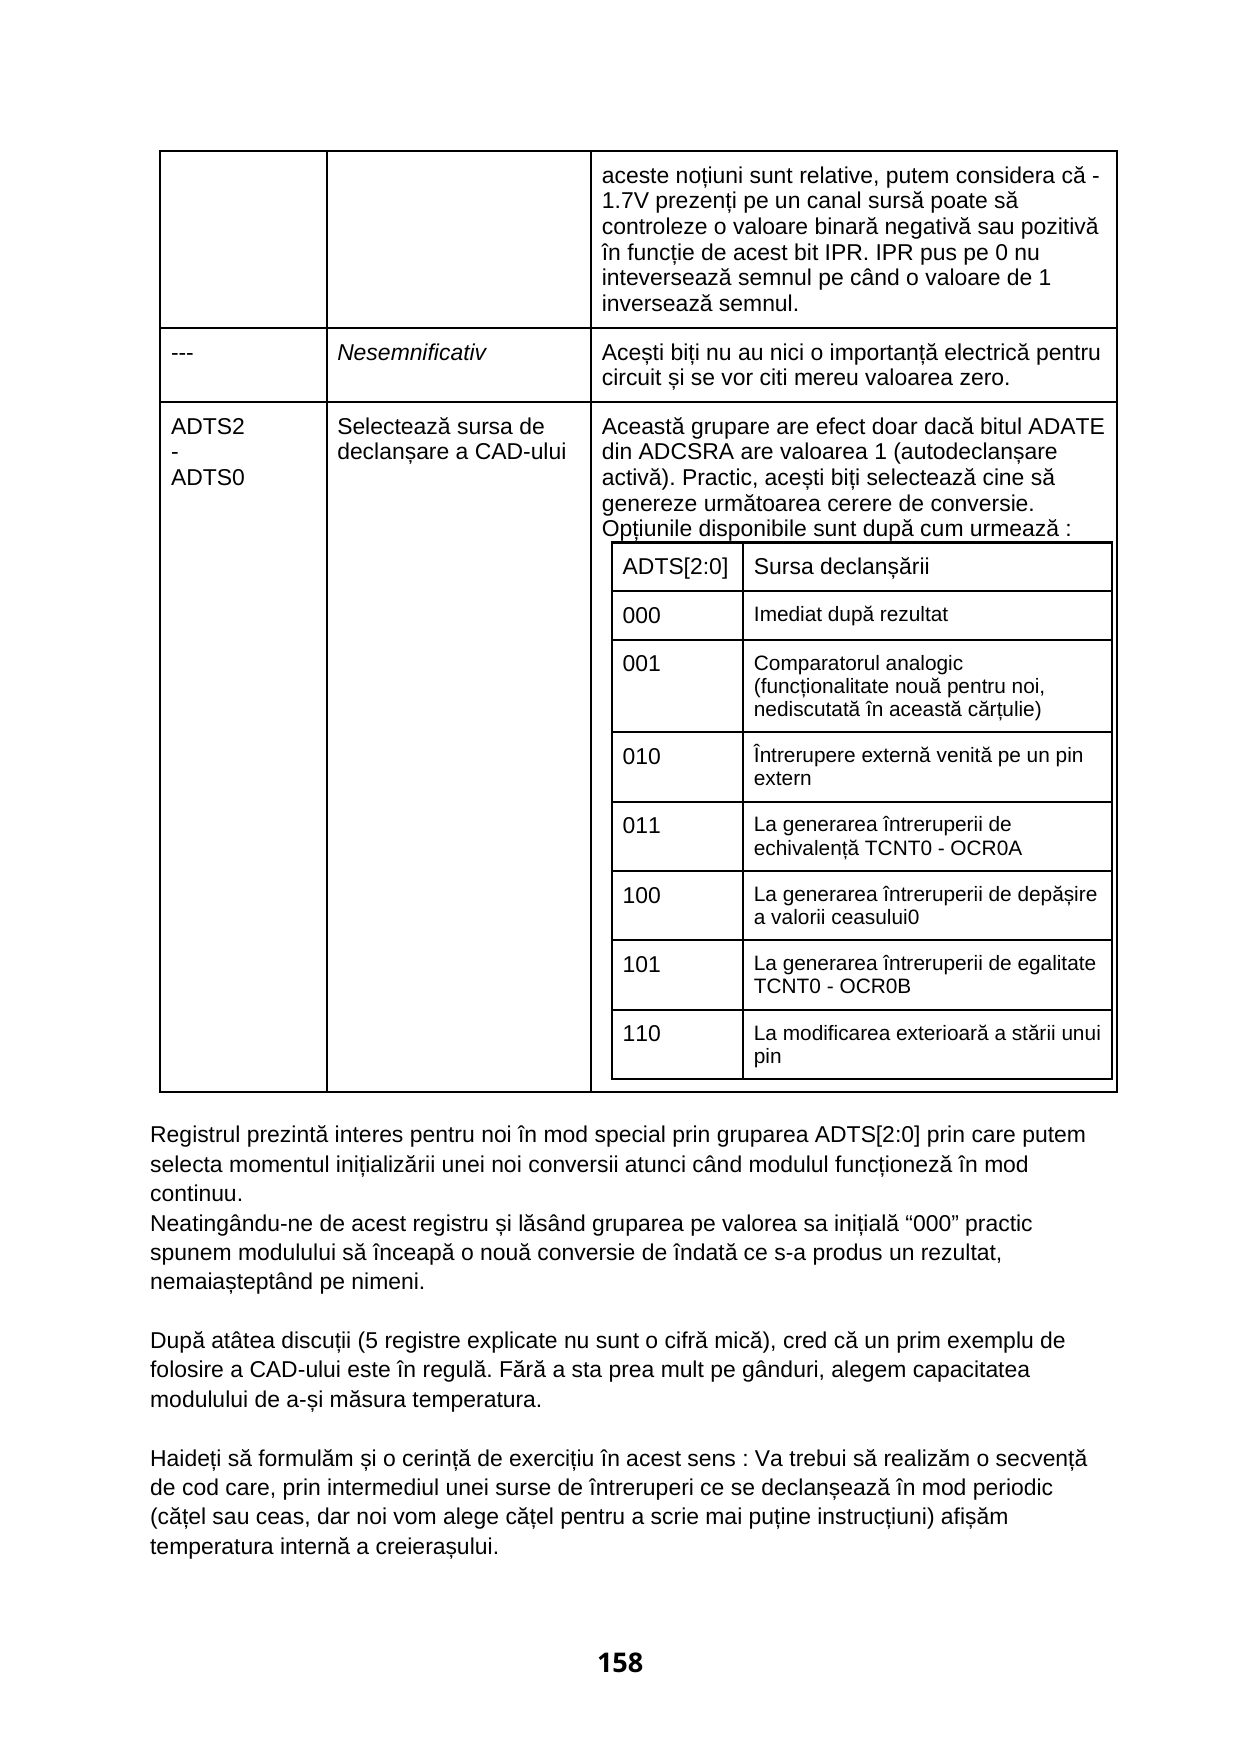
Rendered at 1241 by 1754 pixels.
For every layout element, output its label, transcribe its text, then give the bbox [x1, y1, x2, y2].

table_cell 100 [613, 872, 742, 939]
text După atâtea discuții (5 registre explicate nu sunt o cifră mică), cred că un prim exemplu de folosire a CAD-ului este în regulă. Fără a sta prea mult pe gânduri, alegem capacitatea modulului de a-și măsura temperatura. [150, 1328, 1090, 1412]
table_cell Comparatorul analogic (funcționalitate nouă pentru noi, nediscutată în această cărțulie) [744, 641, 1111, 731]
table_header Sursa declanșării [744, 544, 1111, 590]
text Haideți să formulăm și o cerință de exercițiu în acest sens : Va trebui să realizăm o secvență de cod care, prin intermediul unei surse de întreruperi ce se declanșează în mod periodic (cățel sau ceas, dar noi vom alege cățel pentru a scrie mai puține instrucțiuni) afișăm temperatura internă a creierașului. [150, 1445, 1090, 1559]
text Registrul prezintă interes pentru noi în mod special prin gruparea ADTS[2:0] prin care putem selecta momentul inițializării unei noi conversii atunci când modulul funcționeză în mod continuu. [150, 1122, 1090, 1206]
table_cell Întrerupere externă venită pe un pin extern [744, 733, 1111, 801]
table_cell Selectează sursa de declanșare a CAD-ului [328, 403, 590, 1091]
table_cell La generarea întreruperii de depășire a valorii ceasului0 [744, 872, 1111, 939]
table_cell ADTS2 - ADTS0 [161, 403, 326, 1091]
table_cell 101 [613, 941, 742, 1009]
table_cell 001 [613, 641, 742, 731]
table_cell Această grupare are efect doar dacă bitul ADATE din ADCSRA are valoarea 1 (autodeclanșare activă). Practic, acești biți selectează cine să genereze următoarea cerere de conversie. Opțiunile disponibile sunt după cum urmează : [592, 403, 1116, 1091]
table_cell 110 [613, 1011, 742, 1078]
table_cell 011 [613, 803, 742, 870]
table_header ADTS[2:0] [613, 544, 742, 590]
table_cell [328, 152, 590, 327]
table_cell Acești biți nu au nici o importanță electrică pentru circuit și se vor citi mereu valoarea zero. [592, 329, 1116, 401]
table_cell Nesemnificativ [328, 329, 590, 401]
table_cell La generarea întreruperii de egalitate TCNT0 - OCR0B [744, 941, 1111, 1009]
table_cell aceste noțiuni sunt relative, putem considera că -1.7V prezenți pe un canal sursă poate să controleze o valoare binară negativă sau pozitivă în funcție de acest bit IPR. IPR pus pe 0 nu inteversează semnul pe când o valoare de 1 inversează semnul. [592, 152, 1116, 327]
table_cell Imediat după rezultat [744, 592, 1111, 638]
table_cell [161, 152, 326, 327]
table_cell La modificarea exterioară a stării unui pin [744, 1011, 1111, 1078]
text Neatingându-ne de acest registru și lăsând gruparea pe valorea sa inițială “000” practic spunem modulului să înceapă o nouă conversie de îndată ce s-a produs un rezultat, nemaiașteptând pe nimeni. [150, 1210, 1090, 1294]
table_cell La generarea întreruperii de echivalență TCNT0 - OCR0A [744, 803, 1111, 870]
table_cell 000 [613, 592, 742, 638]
table_cell 010 [613, 733, 742, 801]
table_cell --- [161, 329, 326, 401]
